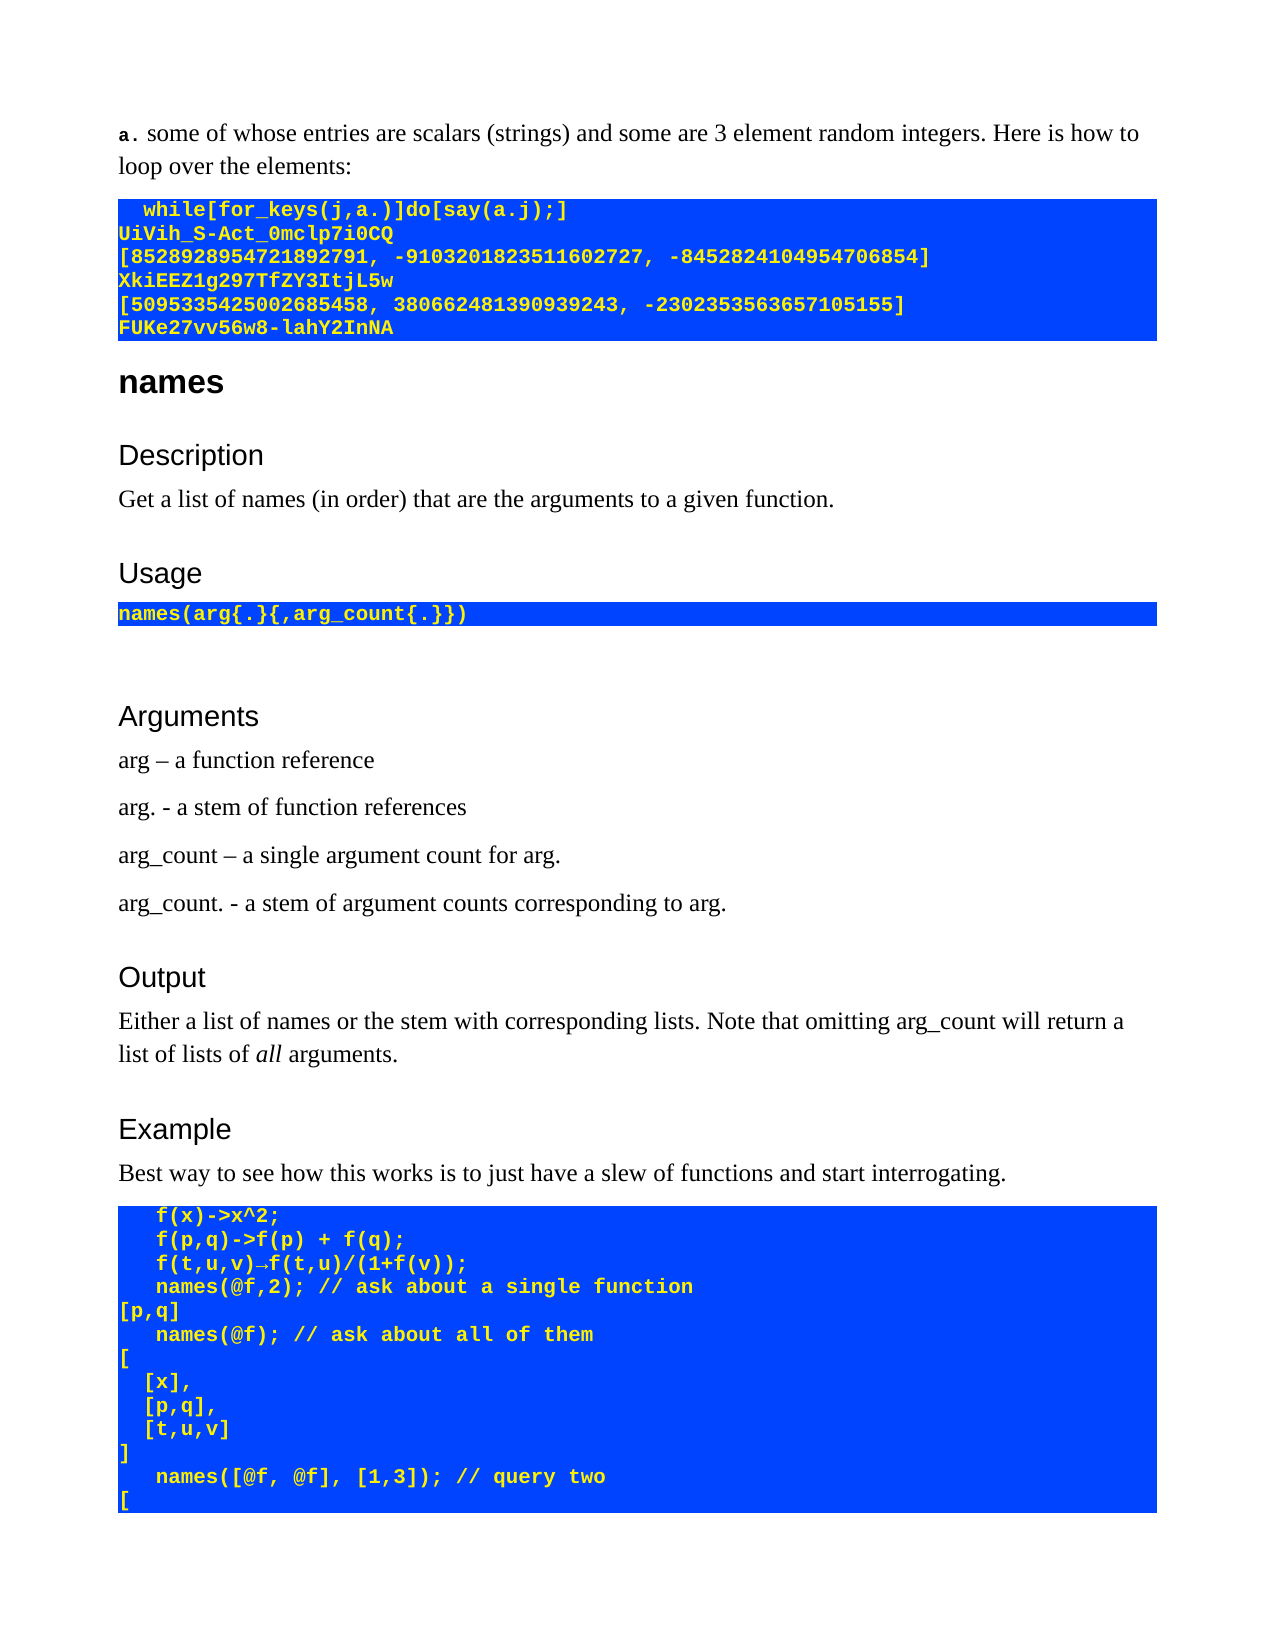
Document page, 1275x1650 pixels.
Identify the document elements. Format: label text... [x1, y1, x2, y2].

text [p,q], [118, 1395, 1157, 1418]
text while[for_keys(j,a.)]do[say(a.j);] [118, 199, 1157, 223]
text arg. - a stem of function references [118, 792, 1157, 821]
text Either a list of names or the stem with corresponding lists. Note that omitting arg_count will return a list of lists of all arguments. [118, 1006, 1157, 1068]
text arg_count – a single argument count for arg. [118, 840, 1157, 869]
text Get a list of names (in order) that are the arguments to a given function. [118, 484, 1157, 513]
text arg_count. - a stem of argument counts corresponding to arg. [118, 888, 1157, 916]
text [8528928954721892791, -9103201823511602727, -8452824104954706854] [118, 246, 1157, 270]
subtitle Output [118, 960, 1157, 994]
text names(@f); // ask about all of them [118, 1324, 1157, 1347]
subtitle Description [118, 438, 1157, 471]
text [t,u,v] [118, 1418, 1157, 1442]
text Best way to see how this works is to just have a slew of functions and start interrogating. [118, 1158, 1157, 1187]
subtitle names [118, 362, 1157, 400]
text names([@f, @f], [1,3]); // query two [ [118, 1466, 1157, 1513]
text arg – a function reference [118, 745, 1157, 773]
text [5095335425002685458, 380662481390939243, -2302353563657105155] [118, 293, 1157, 317]
text ] [118, 1442, 1157, 1466]
text f(x)->x^2; f(p,q)->f(p) + f(q); f(t,u,v)→f(t,u)/(1+f(v)); names(@f,2); // ask about a single function [118, 1206, 1157, 1300]
subtitle Arguments [118, 699, 1157, 732]
text [p,q] [118, 1300, 1157, 1324]
text [x], [118, 1371, 1157, 1395]
text UiVih_S-Act_0mclp7i0CQ [118, 223, 1157, 246]
text a. some of whose entries are scalars (strings) and some are 3 element random integers. Here is how to loop over the elements: [118, 118, 1157, 180]
text names(arg{.}{,arg_count{.}}) [118, 602, 1157, 626]
text FUKe27vv56w8-lahY2InNA [118, 317, 1157, 341]
subtitle Example [118, 1112, 1157, 1145]
subtitle Usage [118, 556, 1157, 590]
text [ [118, 1347, 1157, 1371]
text XkiEEZ1g297TfZY3ItjL5w [118, 270, 1157, 293]
